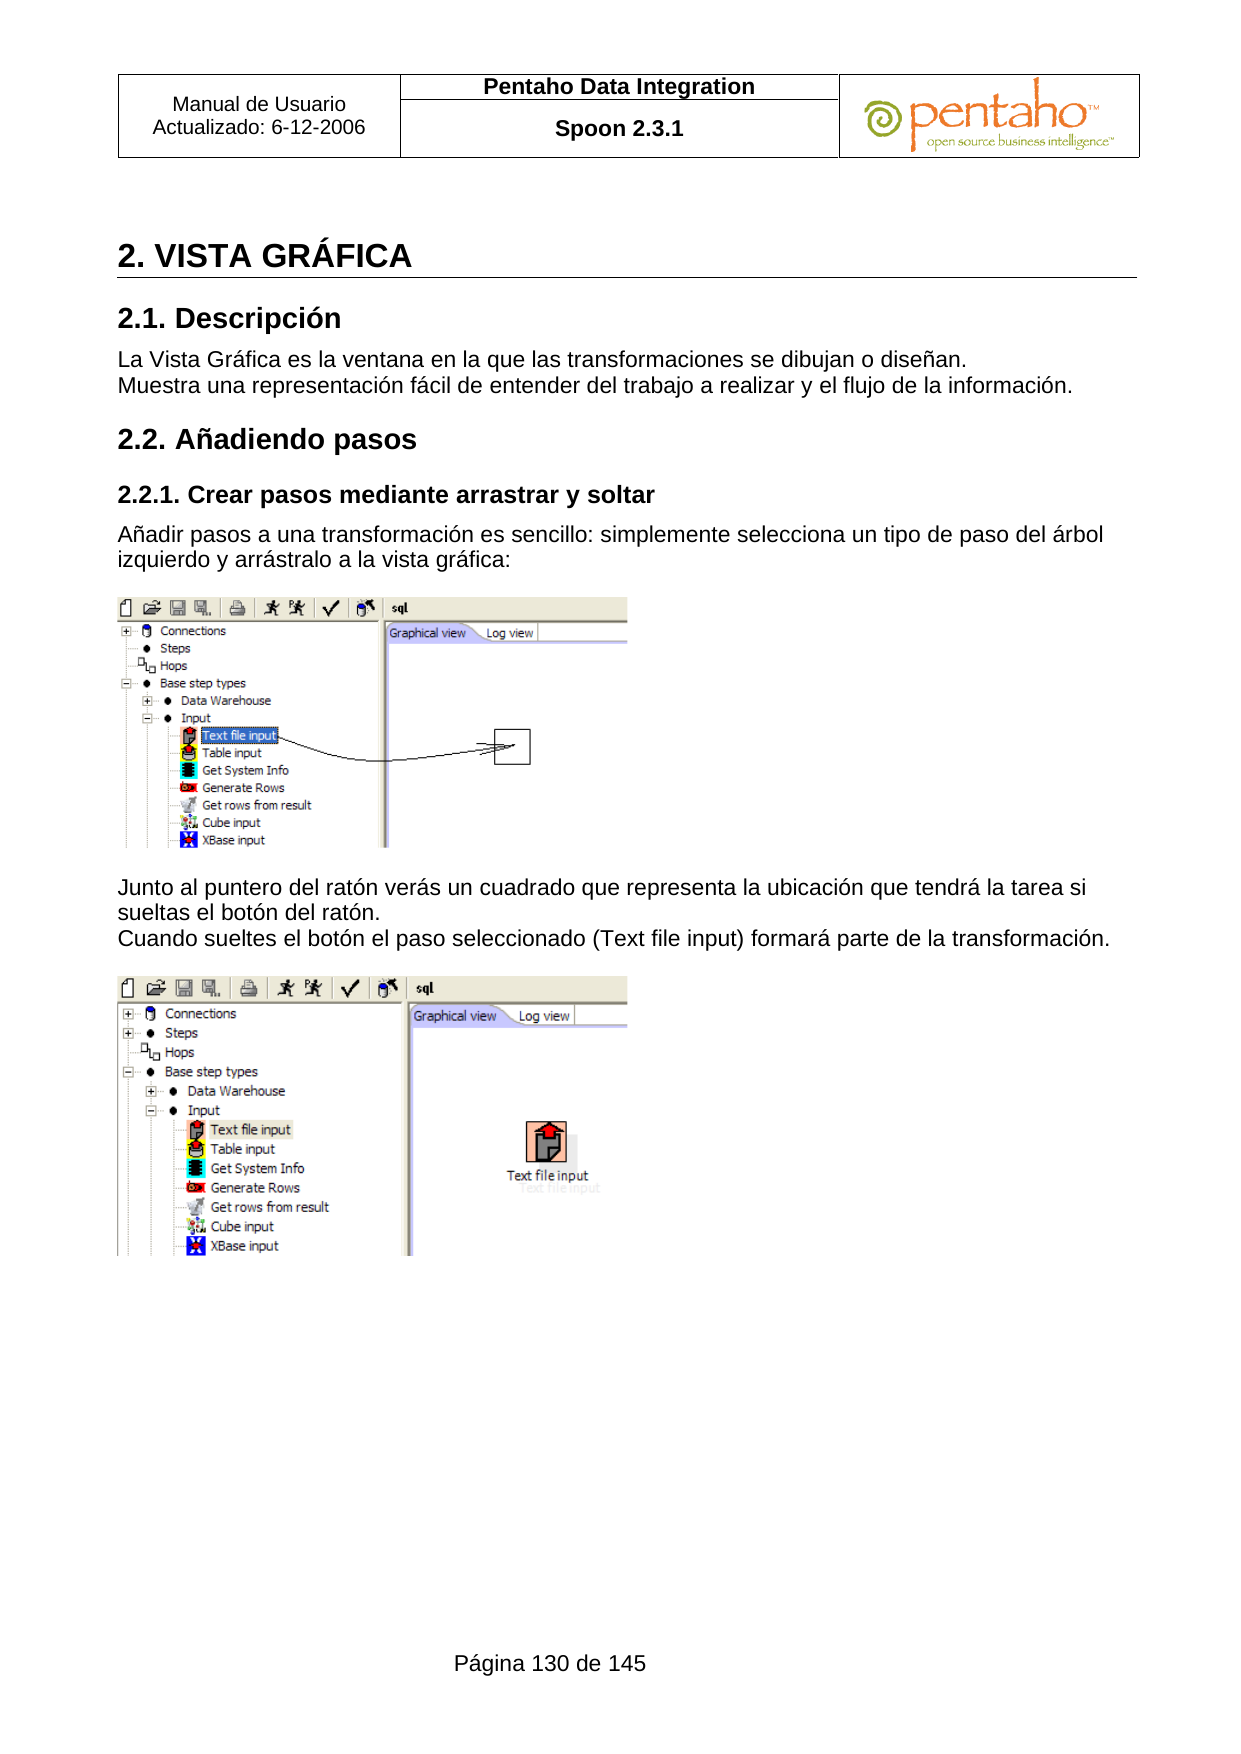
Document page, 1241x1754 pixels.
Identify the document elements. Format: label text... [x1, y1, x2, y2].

subtitle Crear pasos mediante arrastrar y soltar [117, 481, 1137, 509]
subtitle Descripción [117, 302, 1137, 334]
subtitle Vista Gráfica [117, 238, 1137, 277]
text Muestra una representación fácil de entender del trabajo a realizar y el flujo de la información. [117, 373, 1137, 398]
subtitle Añadiendo pasos [117, 423, 1137, 456]
text Cuando sueltes el botón el paso seleccionado (Text file input) formará parte de la transformación. [117, 925, 1137, 951]
text La Vista Gráfica es la ventana en la que las transformaciones se dibujan o diseñan. [117, 347, 1137, 373]
text Junto al puntero del ratón verás un cuadrado que representa la ubicación que tendrá la tarea si sueltas el botón del ratón. [117, 874, 1137, 925]
text Añadir pasos a una transformación es sencillo: simplemente selecciona un tipo de paso del árbol izquierdo y arrástralo a la vista gráfica: [117, 521, 1137, 572]
